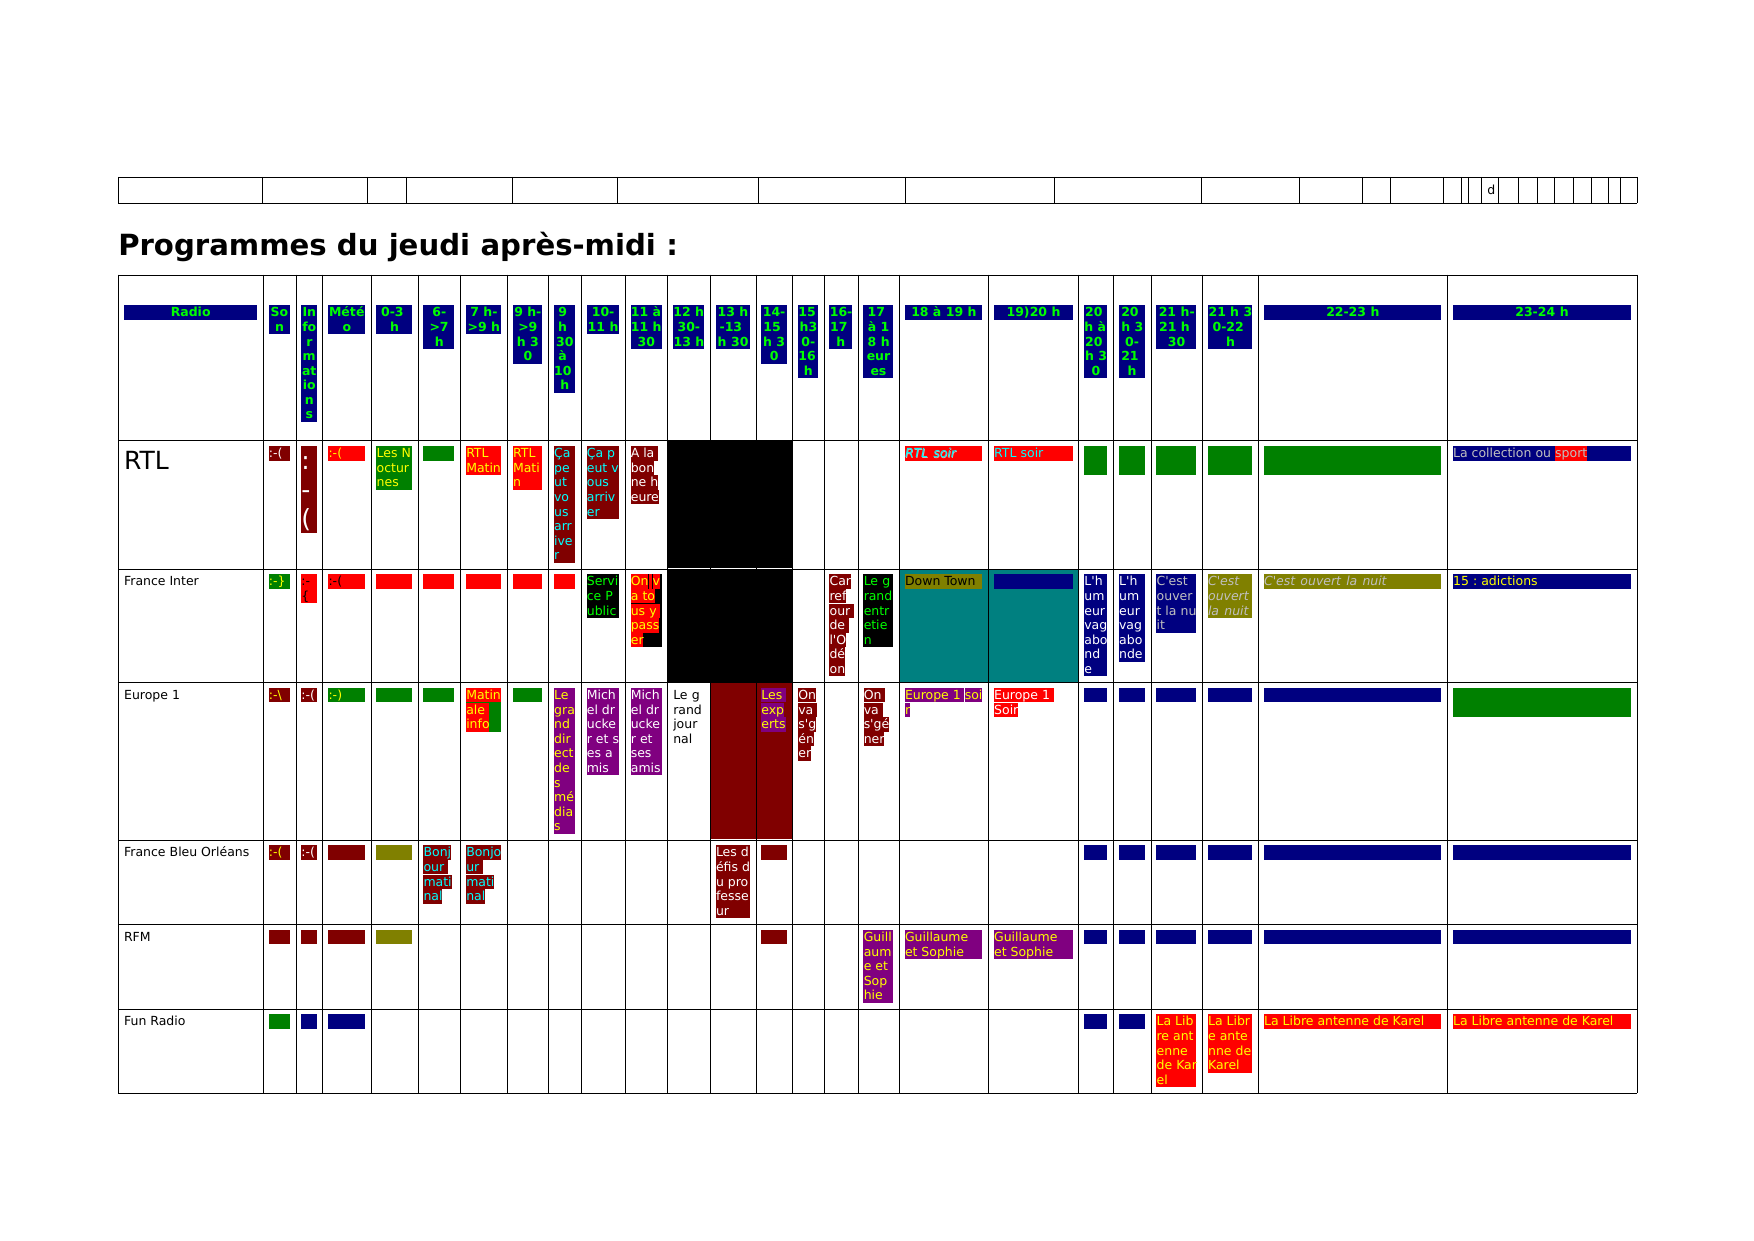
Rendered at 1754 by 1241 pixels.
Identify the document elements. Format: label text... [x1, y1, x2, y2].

table_cell C'est ouvert la nuit [1152, 570, 1202, 682]
table_cell [1114, 841, 1151, 924]
table_cell [119, 178, 262, 203]
table_cell La Libre antenne de Karel [1448, 1010, 1637, 1093]
table_cell [757, 925, 792, 1008]
table_cell [419, 925, 460, 1008]
table_cell RFM [119, 925, 263, 1008]
table_cell [900, 1010, 988, 1093]
table_cell [323, 841, 371, 924]
table_cell [626, 1010, 667, 1093]
table_cell [508, 841, 548, 924]
table_header 9 h->9 h 30 [508, 276, 548, 440]
table_header 17 à 18 heures [859, 276, 899, 440]
table_cell [618, 178, 758, 203]
table_header Météo [323, 276, 371, 440]
table_cell :-( [323, 570, 371, 682]
table_cell [513, 178, 617, 203]
table_cell [711, 1010, 756, 1093]
table_cell [461, 570, 507, 682]
table_cell [297, 925, 322, 1008]
table_cell [1259, 441, 1447, 568]
table_cell France Bleu Orléans [119, 841, 263, 924]
table_cell :-\ [264, 683, 296, 839]
table_cell [508, 1010, 548, 1093]
table_cell [372, 841, 418, 924]
table_cell [1152, 841, 1202, 924]
table_cell [711, 570, 756, 682]
table_cell RTL [119, 441, 263, 568]
table_cell [1152, 441, 1202, 568]
table_cell [1519, 178, 1537, 203]
table_cell Le grand journal [668, 683, 710, 839]
table_cell [582, 1010, 625, 1093]
table_cell La Libre antenne de Karel [1152, 1010, 1202, 1093]
table_cell [1391, 178, 1443, 203]
table_cell L'humeur vagabonde [1079, 570, 1113, 682]
table_cell [989, 841, 1078, 924]
table_header 14-15 h 30 [757, 276, 792, 440]
table_cell [508, 925, 548, 1008]
table_cell [1114, 441, 1151, 568]
table_cell [668, 570, 710, 682]
table_cell Europe 1 soir [900, 683, 988, 839]
table_cell Matinale info [461, 683, 507, 839]
table_header 12 h 30-13 h [668, 276, 710, 440]
table_cell [825, 683, 858, 839]
table_cell La Libre antenne de Karel [1259, 1010, 1447, 1093]
table_cell RTL Matin [461, 441, 507, 568]
table_cell [793, 841, 824, 924]
table_cell [1114, 1010, 1151, 1093]
table_cell [793, 1010, 824, 1093]
table_cell [1079, 1010, 1113, 1093]
table_cell :-{ [297, 570, 322, 682]
table_cell [1079, 841, 1113, 924]
table_cell Service Public [582, 570, 625, 682]
table_cell 15 : adictions [1448, 570, 1637, 682]
table_cell [1469, 178, 1481, 203]
table_cell [1259, 841, 1447, 924]
table_cell [323, 1010, 371, 1093]
table_header 23-24 h [1448, 276, 1637, 440]
table_cell Guillaume et Sophie [989, 925, 1078, 1008]
table_cell Le grand entretien [859, 570, 899, 682]
table_cell [711, 683, 756, 839]
table_cell [1152, 683, 1202, 839]
table_cell [825, 1010, 858, 1093]
table_cell [549, 1010, 581, 1093]
table_cell [323, 925, 371, 1008]
table_cell :-) [323, 683, 371, 839]
table_cell [1079, 683, 1113, 839]
table_cell A la bonne heure [626, 441, 667, 568]
table_cell [1203, 441, 1258, 568]
table_cell [711, 441, 756, 568]
table_header 21 h-21 h 30 [1152, 276, 1202, 440]
table_cell [1574, 178, 1591, 203]
table_cell [759, 178, 905, 203]
table_cell Fun Radio [119, 1010, 263, 1093]
table_cell [549, 925, 581, 1008]
table_cell :-( [264, 841, 296, 924]
table_cell [1448, 925, 1637, 1008]
table_cell Le grand direct des médias [549, 683, 581, 839]
table_cell :-} [264, 570, 296, 682]
table_cell [1448, 683, 1637, 839]
table_header 22-23 h [1259, 276, 1447, 440]
table_cell [1363, 178, 1390, 203]
table_header 13 h-13 h 30 [711, 276, 756, 440]
table_header Son [264, 276, 296, 440]
table_cell Ça peut vous arriver [582, 441, 625, 568]
table_cell [407, 178, 512, 203]
table_cell La collection ou sport [1448, 441, 1637, 568]
table_cell [1444, 178, 1461, 203]
table_cell [1203, 683, 1258, 839]
table_cell [668, 925, 710, 1008]
table_cell [1203, 925, 1258, 1008]
table_cell [461, 1010, 507, 1093]
table_cell [1203, 841, 1258, 924]
table_cell [1592, 178, 1608, 203]
table_cell [906, 178, 1054, 203]
table_cell [582, 841, 625, 924]
table_cell [859, 841, 899, 924]
table_cell La Libre antenne de Karel [1203, 1010, 1258, 1093]
table_cell [372, 683, 418, 839]
table_cell [1300, 178, 1362, 203]
table_cell [372, 570, 418, 682]
table_cell [1114, 683, 1151, 839]
table_cell [263, 178, 367, 203]
table_cell On va s'géner [793, 683, 824, 839]
table_cell [757, 1010, 792, 1093]
table_cell [461, 925, 507, 1008]
subtitle Programmes du jeudi après-midi : [118, 228, 1636, 262]
table_cell On va tous y passer [626, 570, 667, 682]
table_cell [757, 841, 792, 924]
table_header Radio [119, 276, 263, 440]
table_cell RTL soir [989, 441, 1078, 568]
table_cell [793, 441, 824, 568]
table_cell [419, 570, 460, 682]
table_cell [1055, 178, 1201, 203]
table_cell [1538, 178, 1554, 203]
table_cell [626, 841, 667, 924]
table_cell C'est ouvert la nuit [1259, 570, 1447, 682]
table_cell [793, 570, 824, 682]
table_cell On va s'géner [859, 683, 899, 839]
table_cell [757, 441, 792, 568]
table_cell Les experts [757, 683, 792, 839]
table_cell Les défis du professeur [711, 841, 756, 924]
table_cell [757, 570, 792, 682]
table_cell [372, 1010, 418, 1093]
table_cell [900, 841, 988, 924]
table_cell Guillaume et Sophie [900, 925, 988, 1008]
table_cell Carrefour de l'Odéon [825, 570, 858, 682]
table_cell RTL Matin [508, 441, 548, 568]
table_header 20 h à 20 h 30 [1079, 276, 1113, 440]
table_cell Europe 1 [119, 683, 263, 839]
table_cell :-( [297, 841, 322, 924]
table_cell [1555, 178, 1573, 203]
table_cell [372, 925, 418, 1008]
table_cell [1259, 683, 1447, 839]
table_cell [825, 841, 858, 924]
table_cell [859, 441, 899, 568]
table_cell [989, 1010, 1078, 1093]
table_header 9 h 30 à 10 h [549, 276, 581, 440]
table_cell [711, 925, 756, 1008]
table_cell [297, 1010, 322, 1093]
table_cell [508, 570, 548, 682]
table_cell [626, 925, 667, 1008]
table_cell Europe 1 soir [989, 683, 1078, 839]
table_cell France Inter [119, 570, 263, 682]
table_cell [1462, 178, 1468, 203]
table_cell [368, 178, 406, 203]
table_cell [419, 1010, 460, 1093]
table_header 20 h 30-21 h [1114, 276, 1151, 440]
table_cell [825, 925, 858, 1008]
table_cell [419, 441, 460, 568]
table_cell [1079, 925, 1113, 1008]
table_cell d [1482, 178, 1498, 203]
table_cell Michel drucker et ses amis [626, 683, 667, 839]
table_cell [549, 570, 581, 682]
table_header 16-17 h [825, 276, 858, 440]
table_cell [668, 1010, 710, 1093]
table_cell [668, 441, 710, 568]
table_cell Bonjour matinal [419, 841, 460, 924]
table_cell [419, 683, 460, 839]
table_cell :-( [264, 441, 296, 568]
table_header 7 h->9 h [461, 276, 507, 440]
table_cell [1448, 841, 1637, 924]
table_cell [582, 925, 625, 1008]
table_cell [1621, 178, 1637, 203]
table_cell [1114, 925, 1151, 1008]
table_header 10-11 h [582, 276, 625, 440]
table_header 15 h30-16 h [793, 276, 824, 440]
table_cell :-( [297, 683, 322, 839]
table_cell [1202, 178, 1299, 203]
table_cell [825, 441, 858, 568]
table_cell Bonjour matinal [461, 841, 507, 924]
table_cell Michel drucker et ses amis [582, 683, 625, 839]
table_cell :-( [323, 441, 371, 568]
table_cell [264, 1010, 296, 1093]
table_header 21 h 30-22 h [1203, 276, 1258, 440]
table_cell [264, 925, 296, 1008]
table_cell Guillaume et Sophie [859, 925, 899, 1008]
table_cell [549, 841, 581, 924]
table_cell [1259, 925, 1447, 1008]
table_cell C'est ouvert la nuit [1203, 570, 1258, 682]
table_cell [989, 570, 1078, 682]
table_cell [859, 1010, 899, 1093]
table_header 0-3 h [372, 276, 418, 440]
table_cell :-( [297, 441, 322, 568]
table_cell [793, 925, 824, 1008]
table_cell L'humeur vagabonde [1114, 570, 1151, 682]
table_cell Ça peut vous arriver [549, 441, 581, 568]
table_header 6->7 h [419, 276, 460, 440]
table_cell [668, 841, 710, 924]
table_cell [1499, 178, 1518, 203]
table_cell [1609, 178, 1620, 203]
table_header 11 à 11 h 30 [626, 276, 667, 440]
table_header Informations [297, 276, 322, 440]
table_header 18 à 19 h [900, 276, 988, 440]
table_header 19)20 h [989, 276, 1078, 440]
table_cell Les Nocturnes [372, 441, 418, 568]
table_cell [1152, 925, 1202, 1008]
table_cell [508, 683, 548, 839]
table_cell Down Town [900, 570, 988, 682]
table_cell [1079, 441, 1113, 568]
table_cell RTL soir [900, 441, 988, 568]
